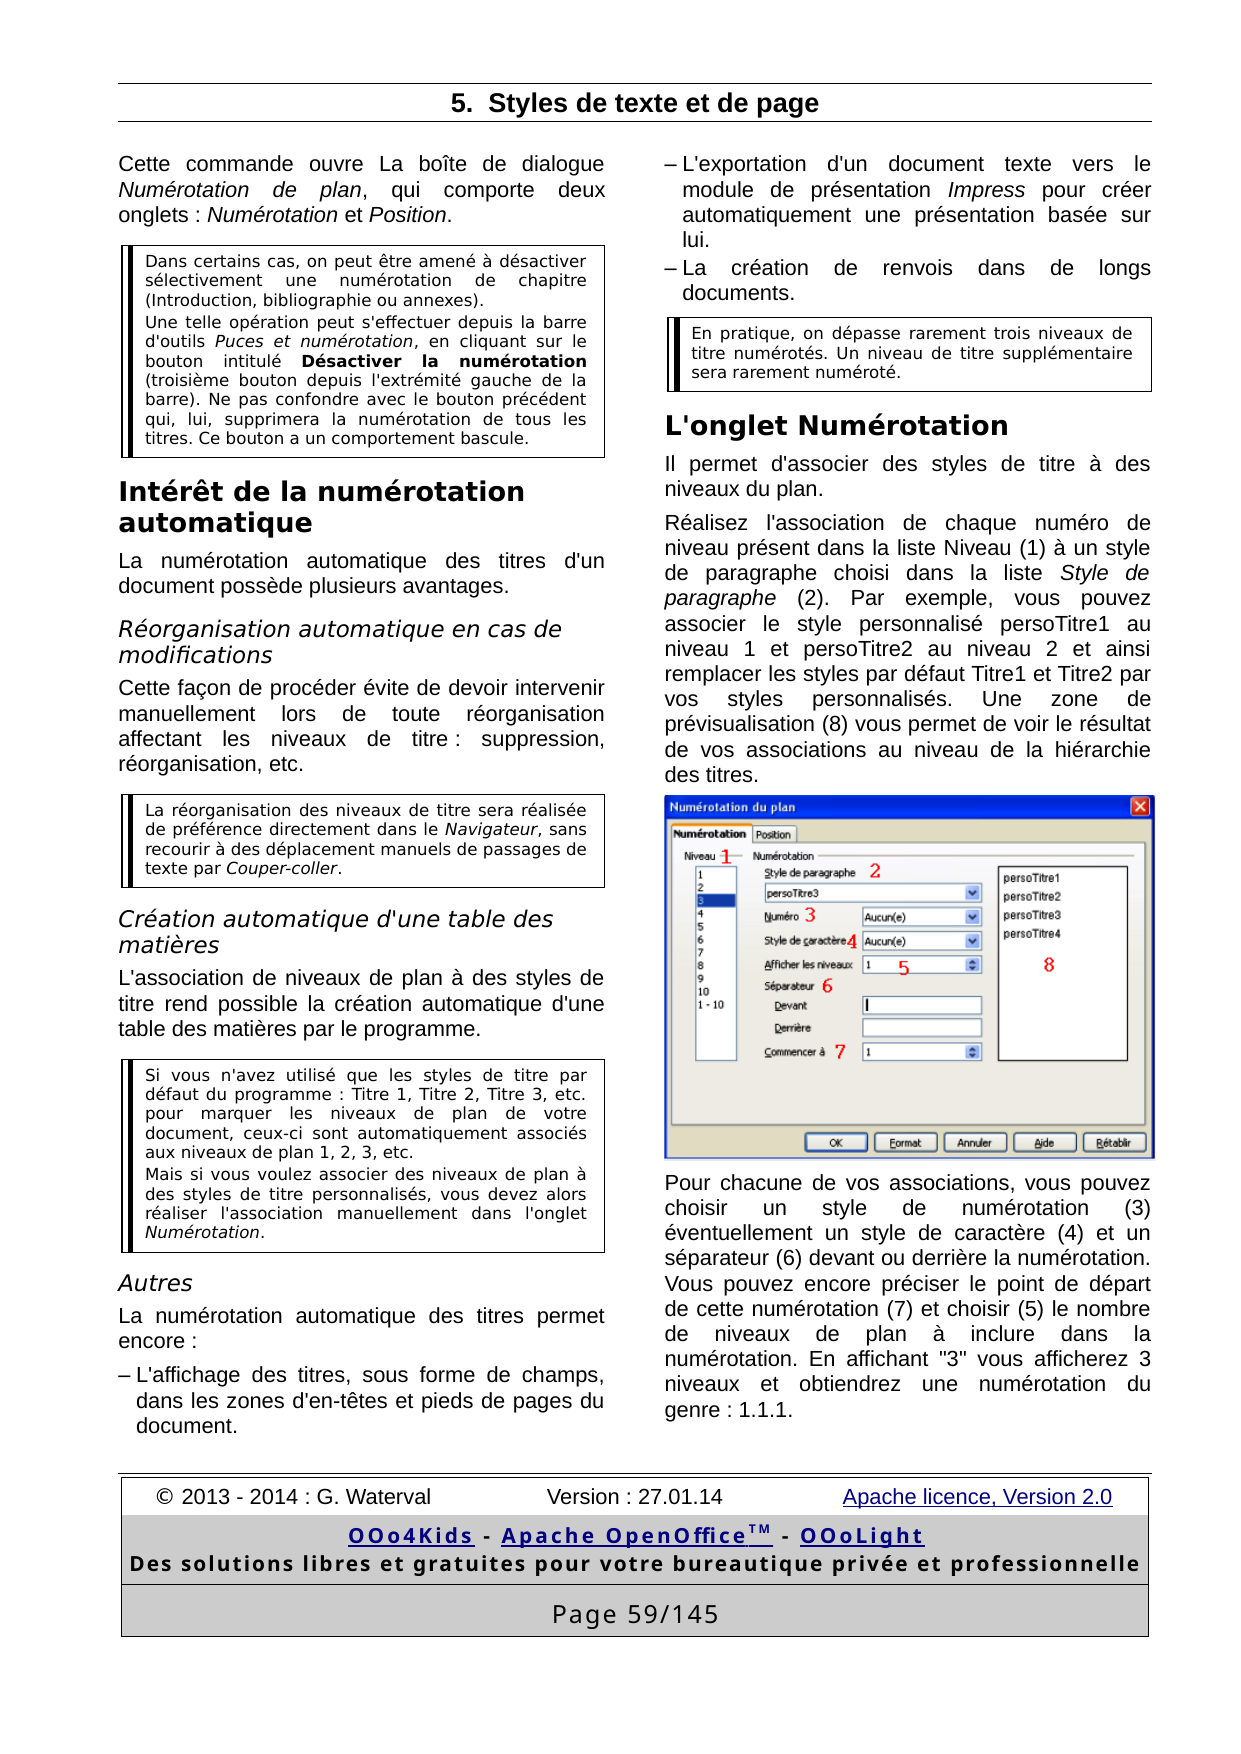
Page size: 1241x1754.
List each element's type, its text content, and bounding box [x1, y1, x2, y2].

subtitle Création automatique d'une table des matières [118, 906, 605, 959]
text Cette façon de procéder évite de devoir intervenir manuellement lors de toute réorganisation affectant les niveaux de titre : suppression, réorganisation, etc. [118, 675, 605, 776]
list L'exportation d'un document texte vers le module de présentation Impress pour créer automatiquement une présentation basée sur lui. [664, 151, 1152, 252]
text Pour chacune de vos associations, vous pouvez choisir un style de numérotation (3) éventuellement un style de caractère (4) et un séparateur (6) devant ou derrière la numérotation. Vous pouvez encore préciser le point de départ de cette numérotation (7) et choisir (5) le nombre de niveaux de plan à inclure dans la numérotation. En affichant "3" vous afficherez 3 niveaux et obtiendrez une numérotation du genre : 1.1.1. [664, 1170, 1152, 1422]
subtitle Réorganisation automatique en cas de modifications [118, 616, 605, 669]
subtitle L'onglet Numérotation [664, 410, 1152, 442]
table_header Dans certains cas, on peut être amené à désactiver sélectivement une numérotation de chapitre (Introduction, bibliographie ou annexes). Une telle opération peut s'effectuer depuis la barre d'outils Puces et numérotation, en cliquant sur le bouton intitulé Désactiver la numérotation (troisième bouton depuis l'extrémité gauche de la barre). Ne pas confondre avec le bouton précédent qui, lui, supprimera la numérotation de tous les titres. Ce bouton a un comportement bascule. [133, 246, 604, 457]
text Cette commande ouvre La boîte de dialogue Numérotation de plan, qui comporte deux onglets : Numérotation et Position. [118, 151, 605, 227]
table_header En pratique, on dépasse rarement trois niveaux de titre numérotés. Un niveau de titre supplémentaire sera rarement numéroté. [680, 318, 1151, 391]
table_header Si vous n'avez utilisé que les styles de titre par défaut du programme : Titre 1, Titre 2, Titre 3, etc. pour marquer les niveaux de plan de votre document, ceux-ci sont automatiquement associés aux niveaux de plan 1, 2, 3, etc. Mais si vous voulez associer des niveaux de plan à des styles de titre personnalisés, vous devez alors réaliser l'association manuellement dans l'onglet Numérotation. [133, 1060, 604, 1252]
text La numérotation automatique des titres d'un document possède plusieurs avantages. [118, 548, 605, 598]
text L'association de niveaux de plan à des styles de titre rend possible la création automatique d'une table des matières par le programme. [118, 965, 605, 1041]
text La numérotation automatique des titres permet encore : [118, 1303, 605, 1353]
text Réalisez l'association de chaque numéro de niveau présent dans la liste Niveau (1) à un style de paragraphe choisi dans la liste Style de paragraphe (2). Par exemple, vous pouvez associer le style personnalisé persoTitre1 au niveau 1 et persoTitre2 au niveau 2 et ainsi remplacer les styles par défaut Titre1 et Titre2 par vos styles personnalisés. Une zone de prévisualisation (8) vous permet de voir le résultat de vos associations au niveau de la hiérarchie des titres. [664, 510, 1152, 787]
subtitle Intérêt de la numérotation automatique [118, 476, 605, 539]
list L'affichage des titres, sous forme de champs, dans les zones d'en-têtes et pieds de pages du document. [118, 1362, 605, 1438]
table_header La réorganisation des niveaux de titre sera réalisée de préférence directement dans le Navigateur, sans recourir à des déplacement manuels de passages de texte par Couper-coller. [133, 795, 604, 887]
list La création de renvois dans de longs documents. [664, 255, 1152, 306]
text Il permet d'associer des styles de titre à des niveaux du plan. [664, 450, 1152, 501]
subtitle Autres [118, 1270, 605, 1297]
